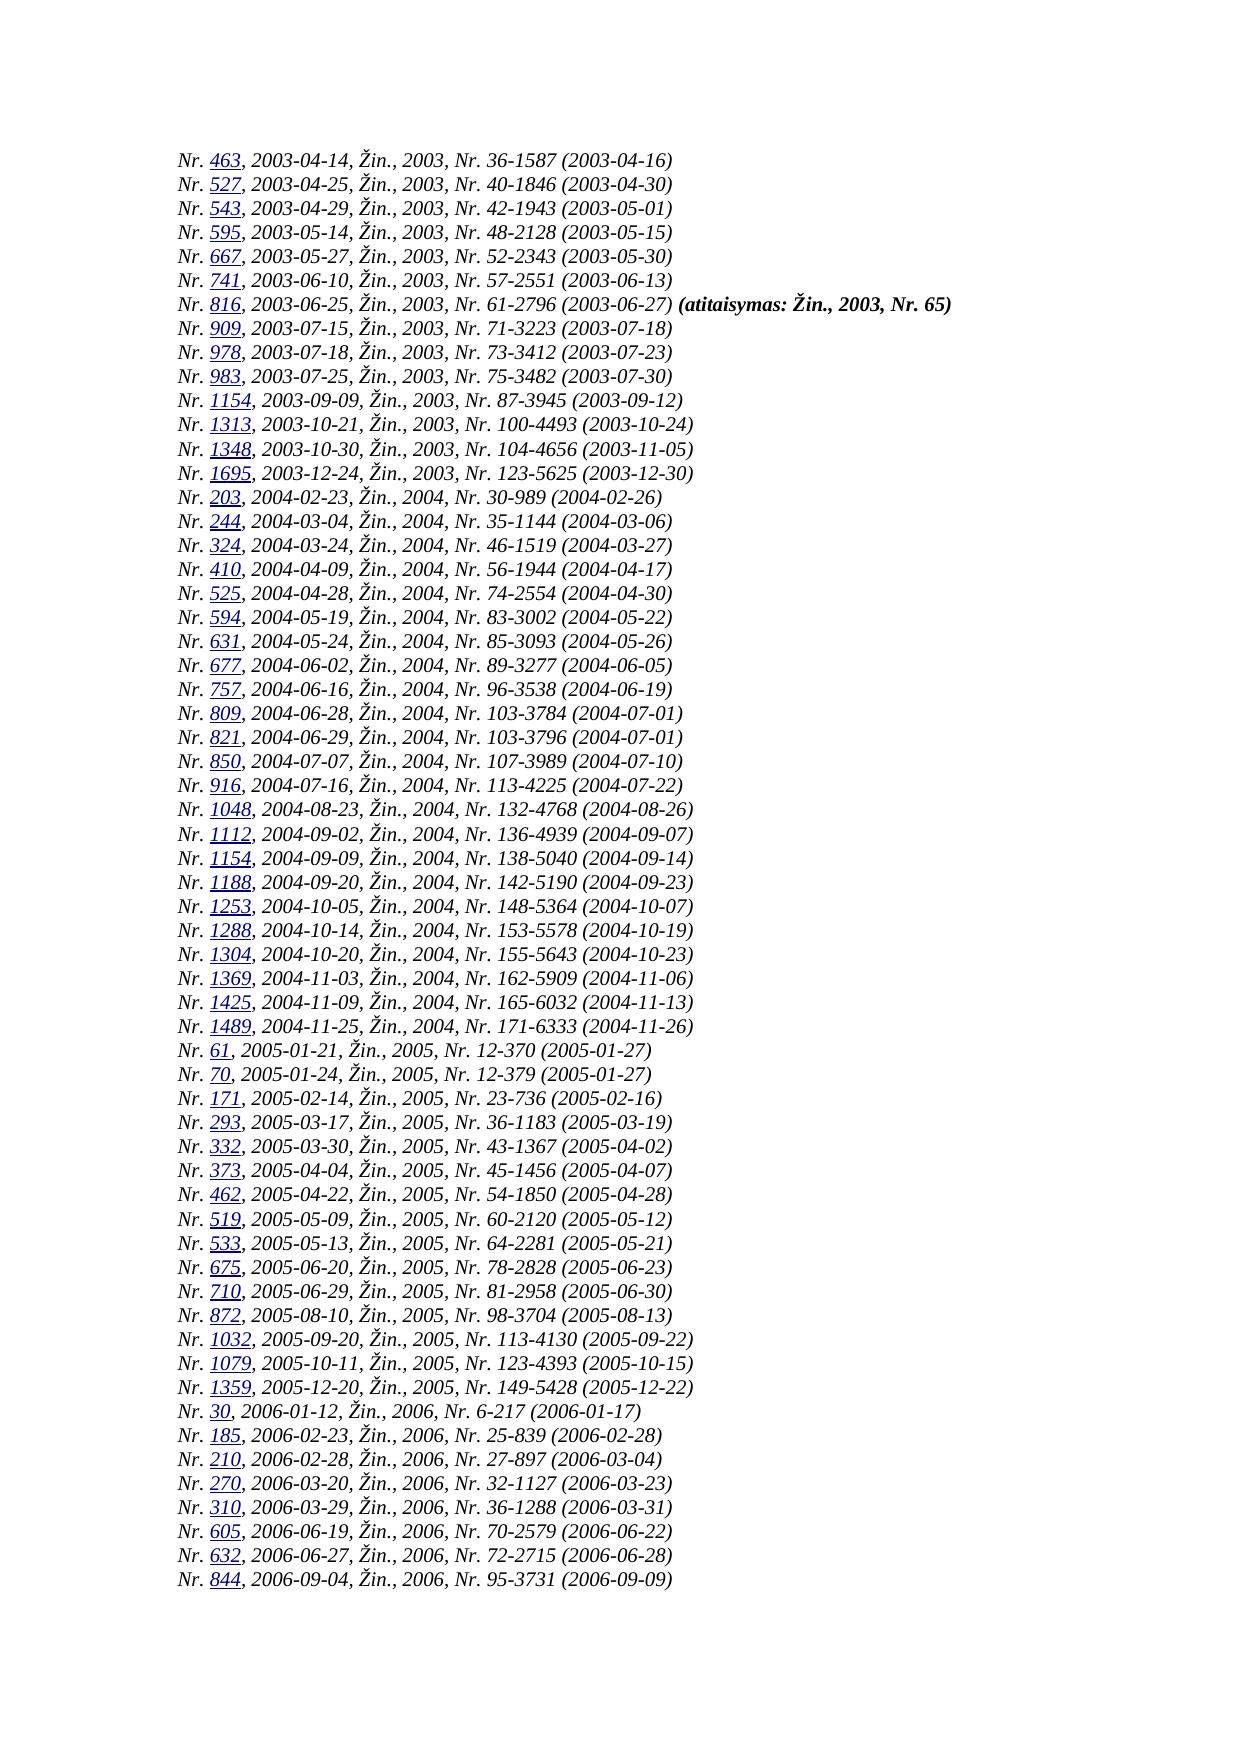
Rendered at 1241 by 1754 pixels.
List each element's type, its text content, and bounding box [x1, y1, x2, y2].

text Nr. 916, 2004-07-16, Žin., 2004, Nr. 113-4225 (2004-07-22) [177, 773, 1122, 797]
text Nr. 675, 2005-06-20, Žin., 2005, Nr. 78-2828 (2005-06-23) [177, 1254, 1122, 1279]
text Nr. 1253, 2004-10-05, Žin., 2004, Nr. 148-5364 (2004-10-07) [177, 894, 1122, 918]
text Nr. 185, 2006-02-23, Žin., 2006, Nr. 25-839 (2006-02-28) [177, 1423, 1122, 1447]
text Nr. 519, 2005-05-09, Žin., 2005, Nr. 60-2120 (2005-05-12) [177, 1206, 1122, 1231]
text Nr. 710, 2005-06-29, Žin., 2005, Nr. 81-2958 (2005-06-30) [177, 1279, 1122, 1303]
text Nr. 1304, 2004-10-20, Žin., 2004, Nr. 155-5643 (2004-10-23) [177, 942, 1122, 966]
text Nr. 1048, 2004-08-23, Žin., 2004, Nr. 132-4768 (2004-08-26) [177, 797, 1122, 821]
text Nr. 525, 2004-04-28, Žin., 2004, Nr. 74-2554 (2004-04-30) [177, 581, 1122, 605]
text Nr. 872, 2005-08-10, Žin., 2005, Nr. 98-3704 (2005-08-13) [177, 1303, 1122, 1327]
text Nr. 1188, 2004-09-20, Žin., 2004, Nr. 142-5190 (2004-09-23) [177, 869, 1122, 894]
text Nr. 30, 2006-01-12, Žin., 2006, Nr. 6-217 (2006-01-17) [177, 1399, 1122, 1423]
text Nr. 632, 2006-06-27, Žin., 2006, Nr. 72-2715 (2006-06-28) [177, 1543, 1122, 1567]
text Nr. 594, 2004-05-19, Žin., 2004, Nr. 83-3002 (2004-05-22) [177, 605, 1122, 629]
text Nr. 809, 2004-06-28, Žin., 2004, Nr. 103-3784 (2004-07-01) [177, 701, 1122, 725]
text Nr. 1369, 2004-11-03, Žin., 2004, Nr. 162-5909 (2004-11-06) [177, 966, 1122, 990]
text Nr. 293, 2005-03-17, Žin., 2005, Nr. 36-1183 (2005-03-19) [177, 1110, 1122, 1134]
text Nr. 527, 2003-04-25, Žin., 2003, Nr. 40-1846 (2003-04-30) [177, 172, 1122, 196]
text Nr. 543, 2003-04-29, Žin., 2003, Nr. 42-1943 (2003-05-01) [177, 196, 1122, 220]
text Nr. 61, 2005-01-21, Žin., 2005, Nr. 12-370 (2005-01-27) [177, 1038, 1122, 1062]
text Nr. 324, 2004-03-24, Žin., 2004, Nr. 46-1519 (2004-03-27) [177, 533, 1122, 557]
text Nr. 844, 2006-09-04, Žin., 2006, Nr. 95-3731 (2006-09-09) [177, 1567, 1122, 1591]
text Nr. 533, 2005-05-13, Žin., 2005, Nr. 64-2281 (2005-05-21) [177, 1231, 1122, 1254]
text Nr. 821, 2004-06-29, Žin., 2004, Nr. 103-3796 (2004-07-01) [177, 725, 1122, 749]
text Nr. 677, 2004-06-02, Žin., 2004, Nr. 89-3277 (2004-06-05) [177, 653, 1122, 677]
text Nr. 816, 2003-06-25, Žin., 2003, Nr. 61-2796 (2003-06-27) (atitaisymas: Žin., 2003, Nr. 65) [177, 292, 1122, 316]
text Nr. 595, 2003-05-14, Žin., 2003, Nr. 48-2128 (2003-05-15) [177, 220, 1122, 244]
text Nr. 1695, 2003-12-24, Žin., 2003, Nr. 123-5625 (2003-12-30) [177, 461, 1122, 484]
text Nr. 463, 2003-04-14, Žin., 2003, Nr. 36-1587 (2003-04-16) [177, 148, 1122, 172]
text Nr. 270, 2006-03-20, Žin., 2006, Nr. 32-1127 (2006-03-23) [177, 1471, 1122, 1495]
text Nr. 1112, 2004-09-02, Žin., 2004, Nr. 136-4939 (2004-09-07) [177, 821, 1122, 846]
text Nr. 757, 2004-06-16, Žin., 2004, Nr. 96-3538 (2004-06-19) [177, 677, 1122, 701]
text Nr. 210, 2006-02-28, Žin., 2006, Nr. 27-897 (2006-03-04) [177, 1447, 1122, 1471]
text Nr. 171, 2005-02-14, Žin., 2005, Nr. 23-736 (2005-02-16) [177, 1086, 1122, 1110]
text Nr. 1348, 2003-10-30, Žin., 2003, Nr. 104-4656 (2003-11-05) [177, 436, 1122, 461]
text Nr. 373, 2005-04-04, Žin., 2005, Nr. 45-1456 (2005-04-07) [177, 1158, 1122, 1182]
text Nr. 410, 2004-04-09, Žin., 2004, Nr. 56-1944 (2004-04-17) [177, 557, 1122, 581]
text Nr. 462, 2005-04-22, Žin., 2005, Nr. 54-1850 (2005-04-28) [177, 1182, 1122, 1206]
text Nr. 667, 2003-05-27, Žin., 2003, Nr. 52-2343 (2003-05-30) [177, 244, 1122, 268]
text Nr. 1288, 2004-10-14, Žin., 2004, Nr. 153-5578 (2004-10-19) [177, 918, 1122, 942]
text Nr. 605, 2006-06-19, Žin., 2006, Nr. 70-2579 (2006-06-22) [177, 1519, 1122, 1543]
text Nr. 70, 2005-01-24, Žin., 2005, Nr. 12-379 (2005-01-27) [177, 1062, 1122, 1086]
text Nr. 1154, 2003-09-09, Žin., 2003, Nr. 87-3945 (2003-09-12) [177, 388, 1122, 412]
text Nr. 310, 2006-03-29, Žin., 2006, Nr. 36-1288 (2006-03-31) [177, 1495, 1122, 1519]
text Nr. 1313, 2003-10-21, Žin., 2003, Nr. 100-4493 (2003-10-24) [177, 412, 1122, 436]
text Nr. 1079, 2005-10-11, Žin., 2005, Nr. 123-4393 (2005-10-15) [177, 1351, 1122, 1375]
text Nr. 1489, 2004-11-25, Žin., 2004, Nr. 171-6333 (2004-11-26) [177, 1014, 1122, 1038]
text Nr. 978, 2003-07-18, Žin., 2003, Nr. 73-3412 (2003-07-23) [177, 340, 1122, 364]
text Nr. 1425, 2004-11-09, Žin., 2004, Nr. 165-6032 (2004-11-13) [177, 990, 1122, 1014]
text Nr. 909, 2003-07-15, Žin., 2003, Nr. 71-3223 (2003-07-18) [177, 316, 1122, 340]
text Nr. 850, 2004-07-07, Žin., 2004, Nr. 107-3989 (2004-07-10) [177, 749, 1122, 773]
text Nr. 203, 2004-02-23, Žin., 2004, Nr. 30-989 (2004-02-26) [177, 484, 1122, 509]
text Nr. 983, 2003-07-25, Žin., 2003, Nr. 75-3482 (2003-07-30) [177, 364, 1122, 388]
text Nr. 1359, 2005-12-20, Žin., 2005, Nr. 149-5428 (2005-12-22) [177, 1375, 1122, 1399]
text Nr. 332, 2005-03-30, Žin., 2005, Nr. 43-1367 (2005-04-02) [177, 1134, 1122, 1158]
text Nr. 631, 2004-05-24, Žin., 2004, Nr. 85-3093 (2004-05-26) [177, 629, 1122, 653]
text Nr. 1154, 2004-09-09, Žin., 2004, Nr. 138-5040 (2004-09-14) [177, 846, 1122, 869]
text Nr. 244, 2004-03-04, Žin., 2004, Nr. 35-1144 (2004-03-06) [177, 509, 1122, 533]
text Nr. 1032, 2005-09-20, Žin., 2005, Nr. 113-4130 (2005-09-22) [177, 1327, 1122, 1351]
text Nr. 741, 2003-06-10, Žin., 2003, Nr. 57-2551 (2003-06-13) [177, 268, 1122, 292]
